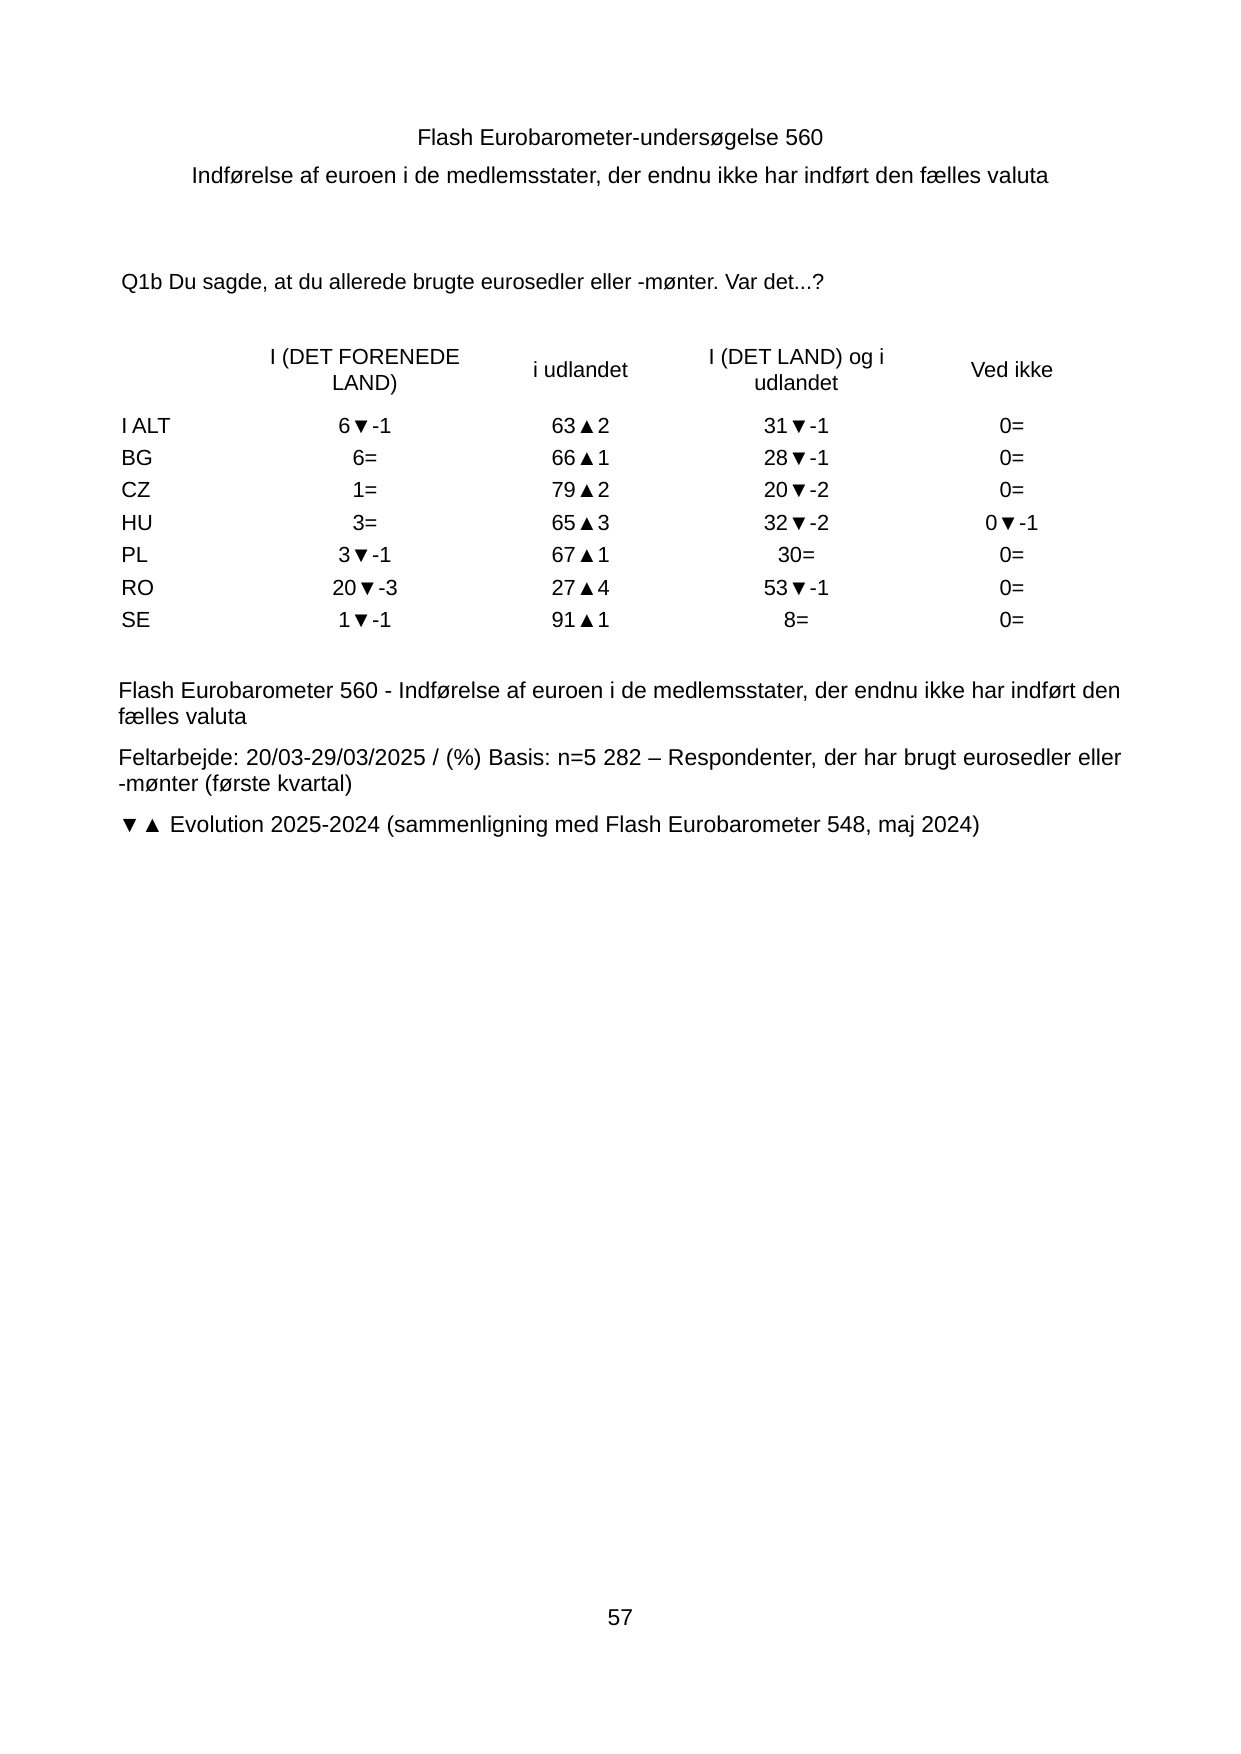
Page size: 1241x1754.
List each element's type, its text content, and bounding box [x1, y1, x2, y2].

table_cell 3▼-1 [257, 539, 472, 571]
table_cell 0= [904, 474, 1120, 506]
table_cell RO [118, 571, 257, 603]
table_cell 0= [904, 539, 1120, 571]
table_cell [473, 298, 688, 330]
table_cell 20▼-2 [688, 474, 904, 506]
table_cell 28▼-1 [688, 441, 904, 474]
table_cell 32▼-2 [688, 506, 904, 539]
text Flash Eurobarometer 560 - Indførelse af euroen i de medlemsstater, der endnu ikke har indført den fælles valuta [118, 677, 1122, 729]
table_cell 3= [257, 506, 472, 539]
table_cell PL [118, 539, 257, 571]
table_cell 66▲1 [473, 441, 688, 474]
table_cell 31▼-1 [688, 409, 904, 441]
table_cell i udlandet [473, 330, 688, 409]
table_cell I ALT [118, 409, 257, 441]
table_cell HU [118, 506, 257, 539]
table_cell [257, 298, 472, 330]
table_cell [904, 298, 1120, 330]
table_cell SE [118, 604, 257, 636]
table_cell 30= [688, 539, 904, 571]
table_cell 0= [904, 409, 1120, 441]
table_cell 63▲2 [473, 409, 688, 441]
table_cell 65▲3 [473, 506, 688, 539]
table_cell 0= [904, 571, 1120, 603]
table_cell BG [118, 441, 257, 474]
table_header Q1b Du sagde, at du allerede brugte eurosedler eller -mønter. Var det...? [118, 265, 1120, 297]
table_cell 1= [257, 474, 472, 506]
table_cell 67▲1 [473, 539, 688, 571]
table_cell 6= [257, 441, 472, 474]
table_cell 0= [904, 604, 1120, 636]
table_cell 0= [904, 441, 1120, 474]
table_cell 8= [688, 604, 904, 636]
table_cell CZ [118, 474, 257, 506]
table_cell I (DET FORENEDE LAND) [257, 330, 472, 409]
table_cell 53▼-1 [688, 571, 904, 603]
text ▼▲ Evolution 2025-2024 (sammenligning med Flash Eurobarometer 548, maj 2024) [118, 811, 1122, 838]
table_cell Ved ikke [904, 330, 1120, 409]
table_cell [118, 330, 257, 409]
table_cell 91▲1 [473, 604, 688, 636]
table_cell 1▼-1 [257, 604, 472, 636]
table_cell [118, 298, 257, 330]
table_cell 6▼-1 [257, 409, 472, 441]
text Feltarbejde: 20/03-29/03/2025 / (%) Basis: n=5 282 – Respondenter, der har brugt eurosedler eller -mønter (første kvartal) [118, 744, 1122, 797]
table_cell 27▲4 [473, 571, 688, 603]
table_cell [688, 298, 904, 330]
table_cell 79▲2 [473, 474, 688, 506]
table_cell 0▼-1 [904, 506, 1120, 539]
table_cell I (DET LAND) og i udlandet [688, 330, 904, 409]
table_cell 20▼-3 [257, 571, 472, 603]
